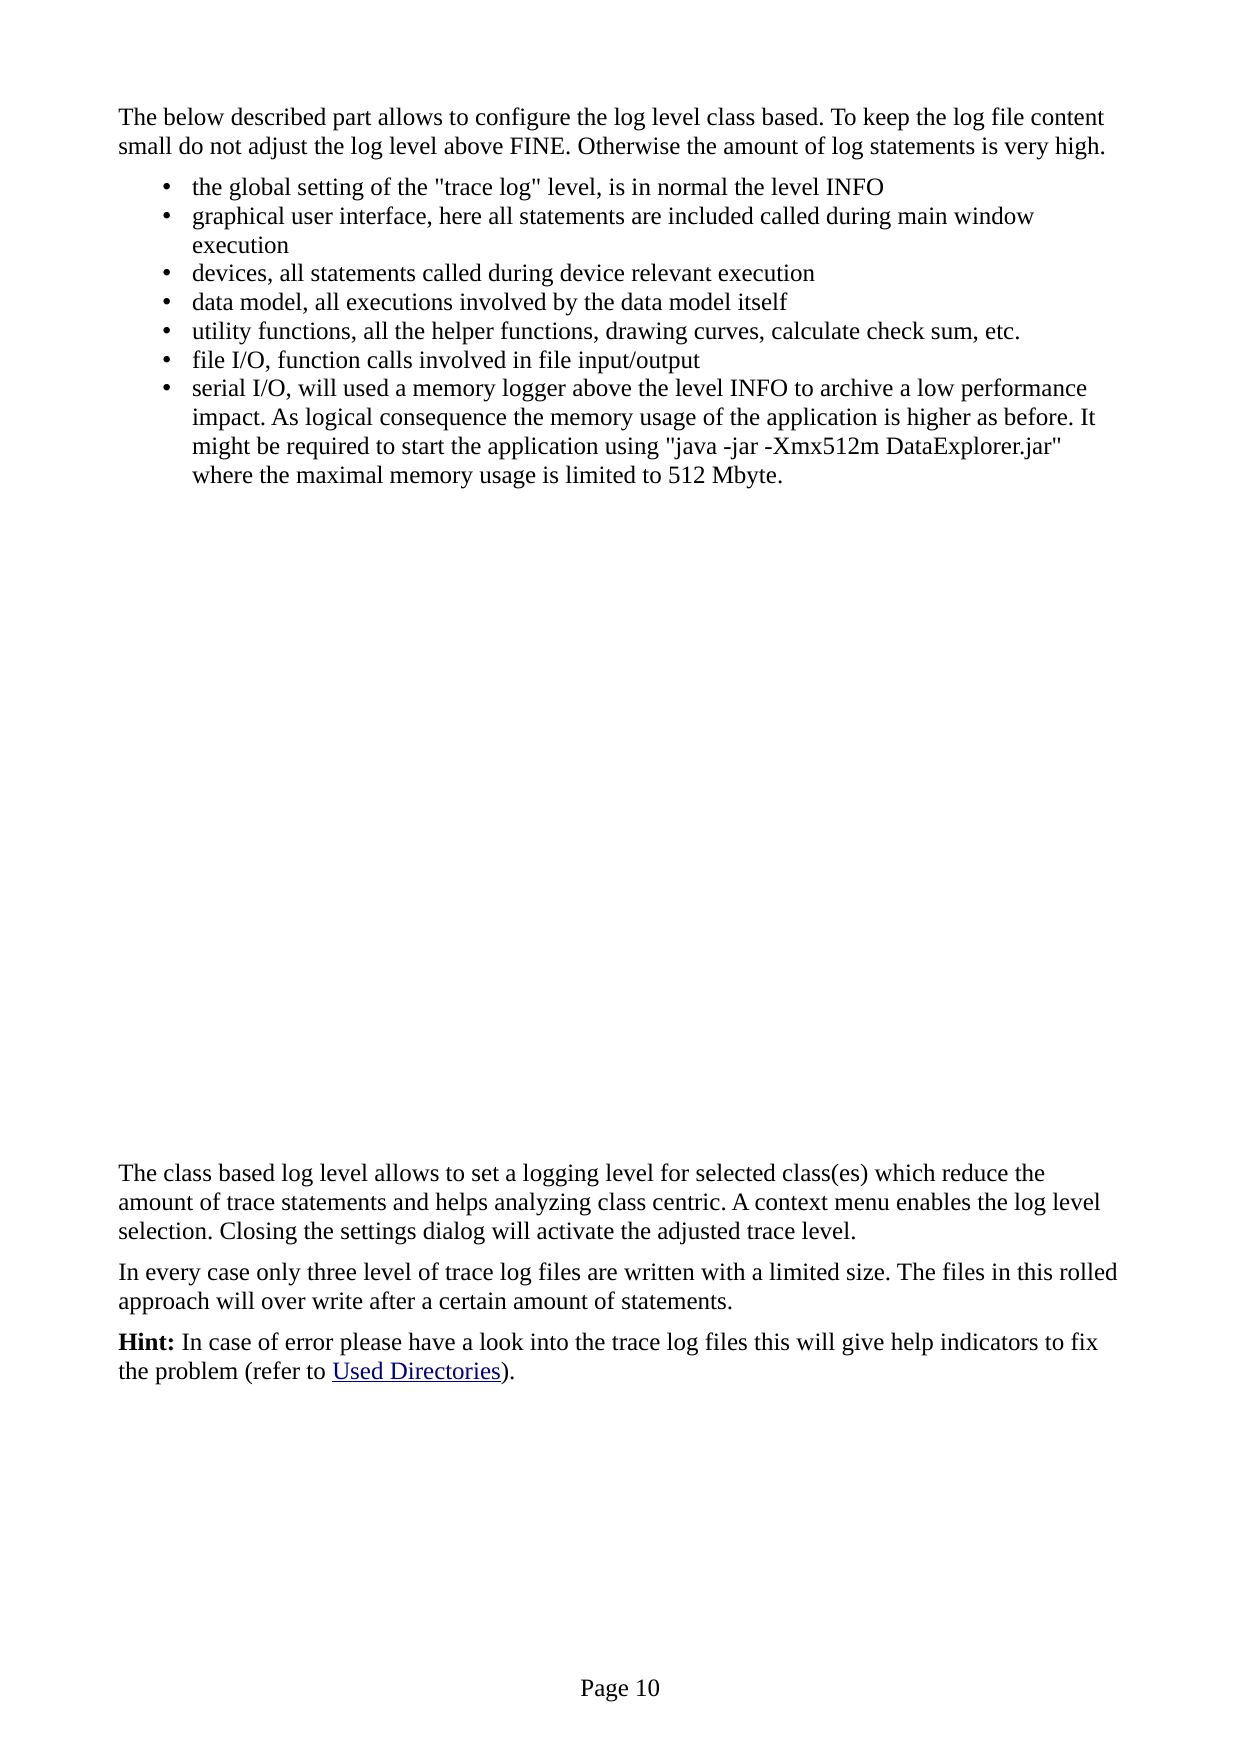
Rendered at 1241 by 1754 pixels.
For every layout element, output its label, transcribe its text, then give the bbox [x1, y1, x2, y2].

list file I/O, function calls involved in file input/output [162, 345, 1122, 373]
text In every case only three level of trace log files are written with a limited size. The files in this rolled approach will over write after a certain amount of statements. [118, 1257, 1122, 1315]
text The below described part allows to configure the log level class based. To keep the log file content small do not adjust the log level above FINE. Otherwise the amount of log statements is very high. [118, 102, 1122, 160]
text The class based log level allows to set a logging level for selected class(es) which reduce the amount of trace statements and helps analyzing class centric. A context menu enables the log level selection. Closing the settings dialog will activate the adjusted trace level. [118, 1158, 1122, 1245]
list data model, all executions involved by the data model itself [162, 287, 1122, 316]
list utility functions, all the helper functions, drawing curves, calculate check sum, etc. [162, 316, 1122, 345]
list serial I/O, will used a memory logger above the level INFO to archive a low performance impact. As logical consequence the memory usage of the application is higher as before. It might be required to start the application using "java -jar -Xmx512m DataExplorer.jar" where the maximal memory usage is limited to 512 Mbyte. [162, 373, 1122, 488]
list the global setting of the "trace log" level, is in normal the level INFO [162, 172, 1122, 201]
text Hint: In case of error please have a look into the trace log files this will give help indicators to fix the problem (refer to Used Directories). [118, 1327, 1122, 1385]
list graphical user interface, here all statements are included called during main window execution [162, 201, 1122, 258]
list devices, all statements called during device relevant execution [162, 258, 1122, 287]
